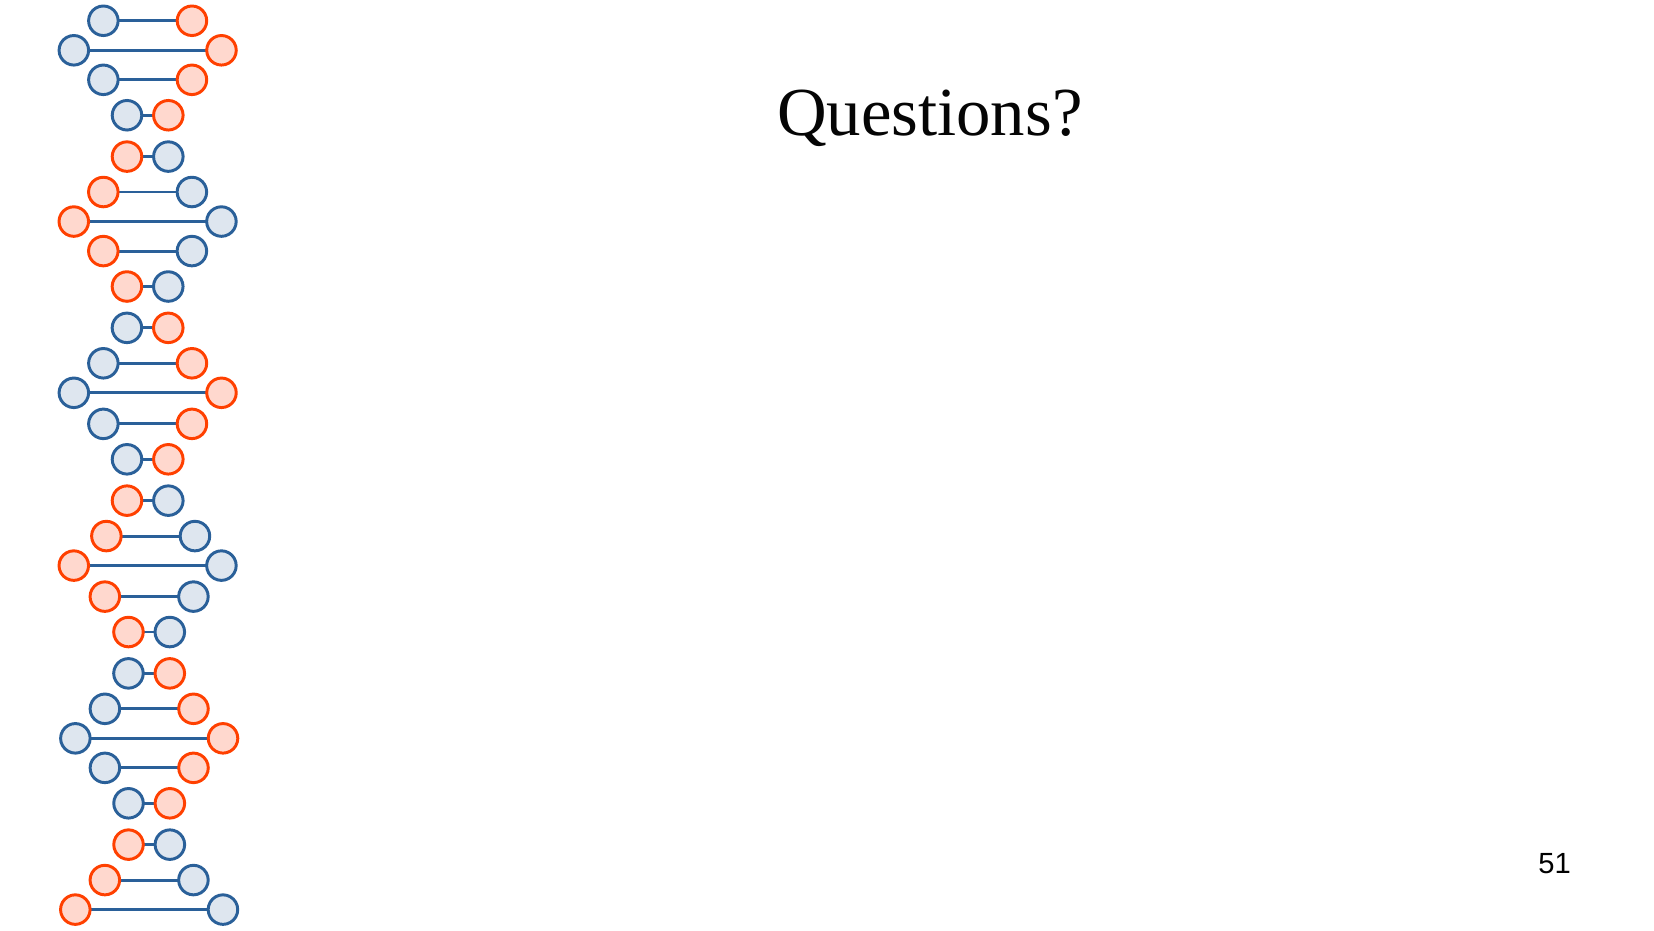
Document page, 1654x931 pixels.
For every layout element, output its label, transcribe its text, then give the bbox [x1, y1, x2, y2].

title Questions? [265, 35, 1595, 189]
